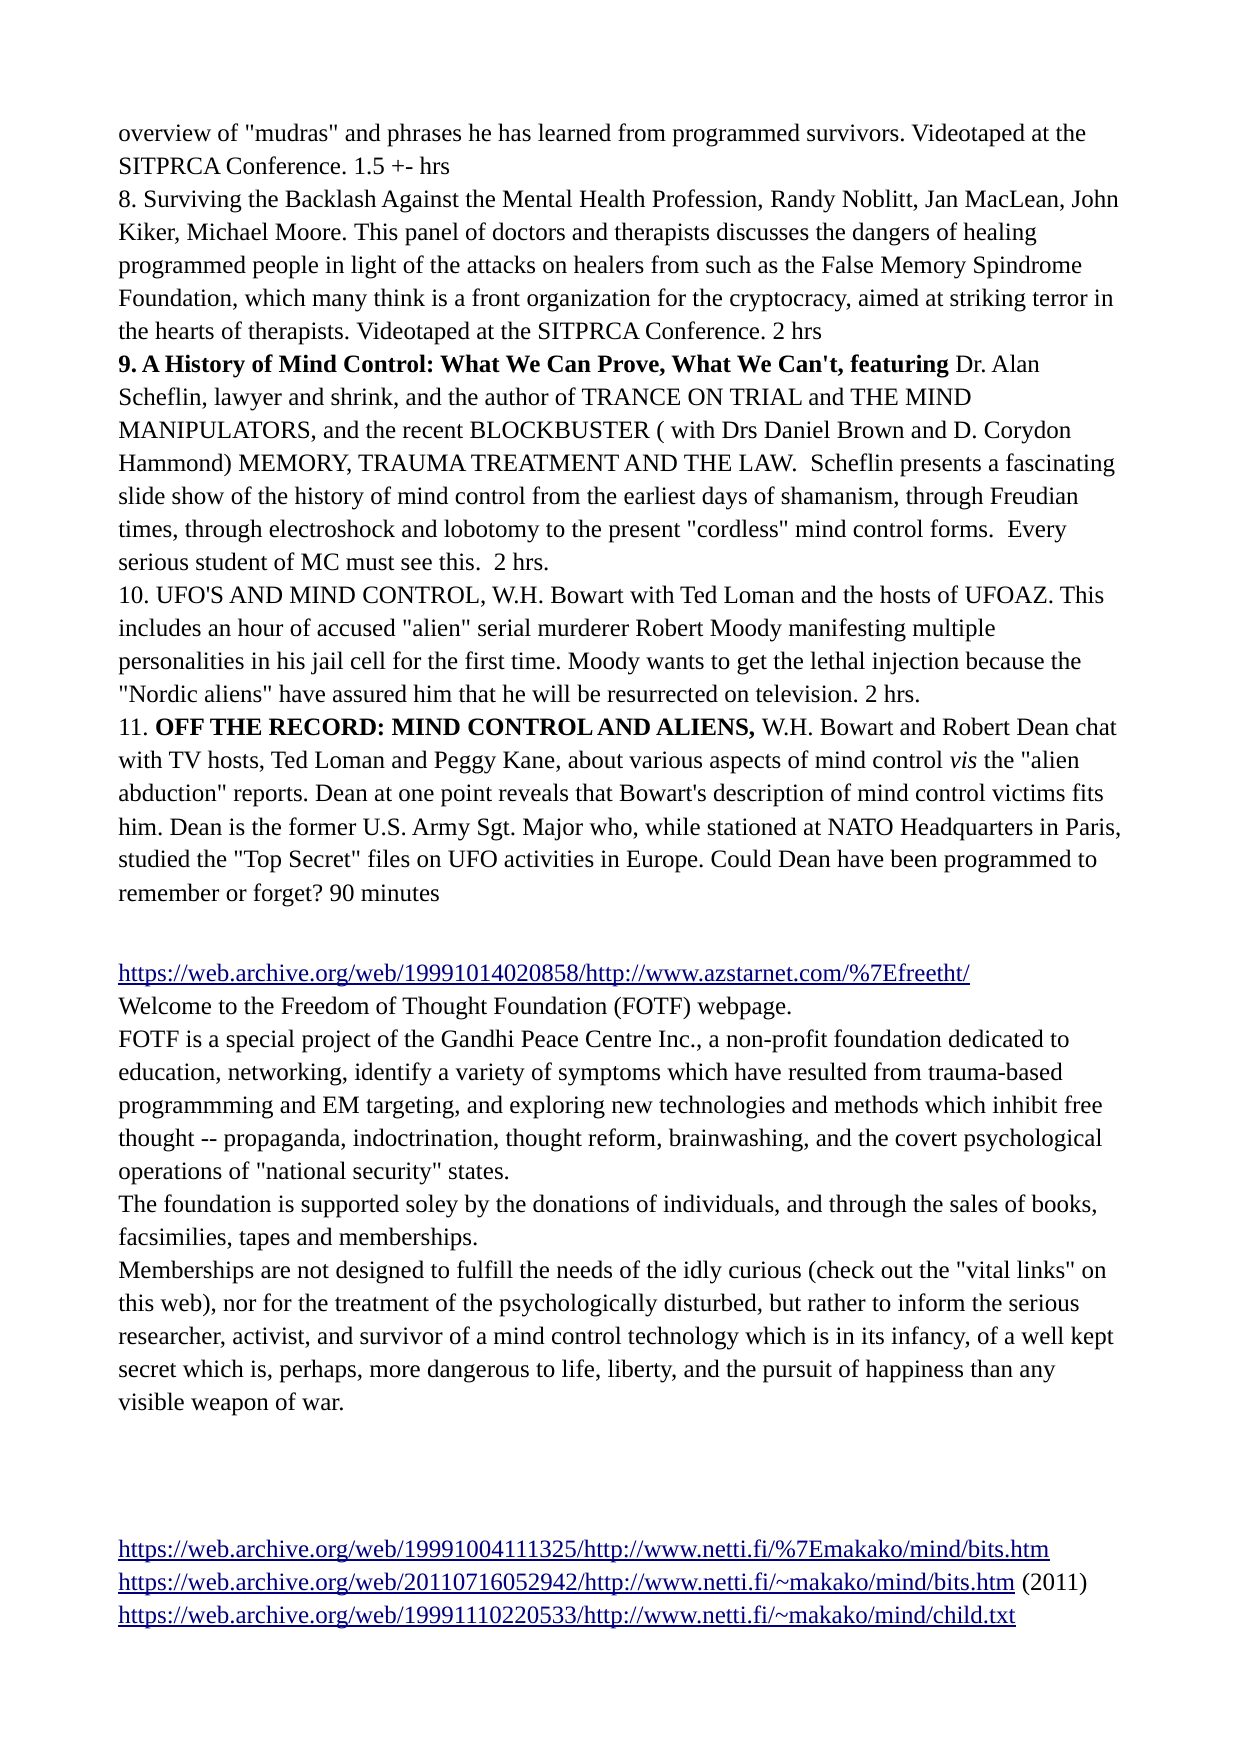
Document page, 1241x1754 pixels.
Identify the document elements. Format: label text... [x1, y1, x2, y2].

text https://web.archive.org/web/19991004111325/http://www.netti.fi/%7Emakako/mind/bits.htm https://web.archive.org/web/20110716052942/http://www.netti.fi/~makako/mind/bits.htm (2011) https://web.archive.org/web/19991110220533/http://www.netti.fi/~makako/mind/child.txt [118, 1435, 1122, 1629]
text https://web.archive.org/web/19991014020858/http://www.azstarnet.com/%7Efreetht/ Welcome to the Freedom of Thought Foundation (FOTF) webpage. FOTF is a special project of the Gandhi Peace Centre Inc., a non-profit foundation dedicated to education, networking, identify a variety of symptoms which have resulted from trauma-based programmming and EM targeting, and exploring new technologies and methods which inhibit free thought -- propaganda, indoctrination, thought reform, brainwashing, and the covert psychological operations of "national security" states. The foundation is supported soley by the donations of individuals, and through the sales of books, facsimilies, tapes and memberships. Memberships are not designed to fulfill the needs of the idly curious (check out the "vital links" on this web), nor for the treatment of the psychologically disturbed, but rather to inform the serious researcher, activist, and survivor of a mind control technology which is in its infancy, of a well kept secret which is, perhaps, more dangerous to life, liberty, and the pursuit of happiness than any visible weapon of war. [118, 958, 1122, 1416]
text overview of "mudras" and phrases he has learned from programmed survivors. Videotaped at the SITPRCA Conference. 1.5 +- hrs 8. Surviving the Backlash Against the Mental Health Profession, Randy Noblitt, Jan MacLean, John Kiker, Michael Moore. This panel of doctors and therapists discusses the dangers of healing programmed people in light of the attacks on healers from such as the False Memory Spindrome Foundation, which many think is a front organization for the cryptocracy, aimed at striking terror in the hearts of therapists. Videotaped at the SITPRCA Conference. 2 hrs 9. A History of Mind Control: What We Can Prove, What We Can't, featuring Dr. Alan Scheflin, lawyer and shrink, and the author of TRANCE ON TRIAL and THE MIND MANIPULATORS, and the recent BLOCKBUSTER ( with Drs Daniel Brown and D. Corydon Hammond) MEMORY, TRAUMA TREATMENT AND THE LAW. Scheflin presents a fascinating slide show of the history of mind control from the earliest days of shamanism, through Freudian times, through electroshock and lobotomy to the present "cordless" mind control forms. Every serious student of MC must see this. 2 hrs. 10. UFO'S AND MIND CONTROL, W.H. Bowart with Ted Loman and the hosts of UFOAZ. This includes an hour of accused "alien" serial murderer Robert Moody manifesting multiple personalities in his jail cell for the first time. Moody wants to get the lethal injection because the "Nordic aliens" have assured him that he will be resurrected on television. 2 hrs. 11. OFF THE RECORD: MIND CONTROL AND ALIENS, W.H. Bowart and Robert Dean chat with TV hosts, Ted Loman and Peggy Kane, about various aspects of mind control vis the "alien abduction" reports. Dean at one point reveals that Bowart's description of mind control victims fits him. Dean is the former U.S. Army Sgt. Major who, while stationed at NATO Headquarters in Paris, studied the "Top Secret" files on UFO activities in Europe. Could Dean have been programmed to remember or forget? 90 minutes [118, 118, 1122, 939]
